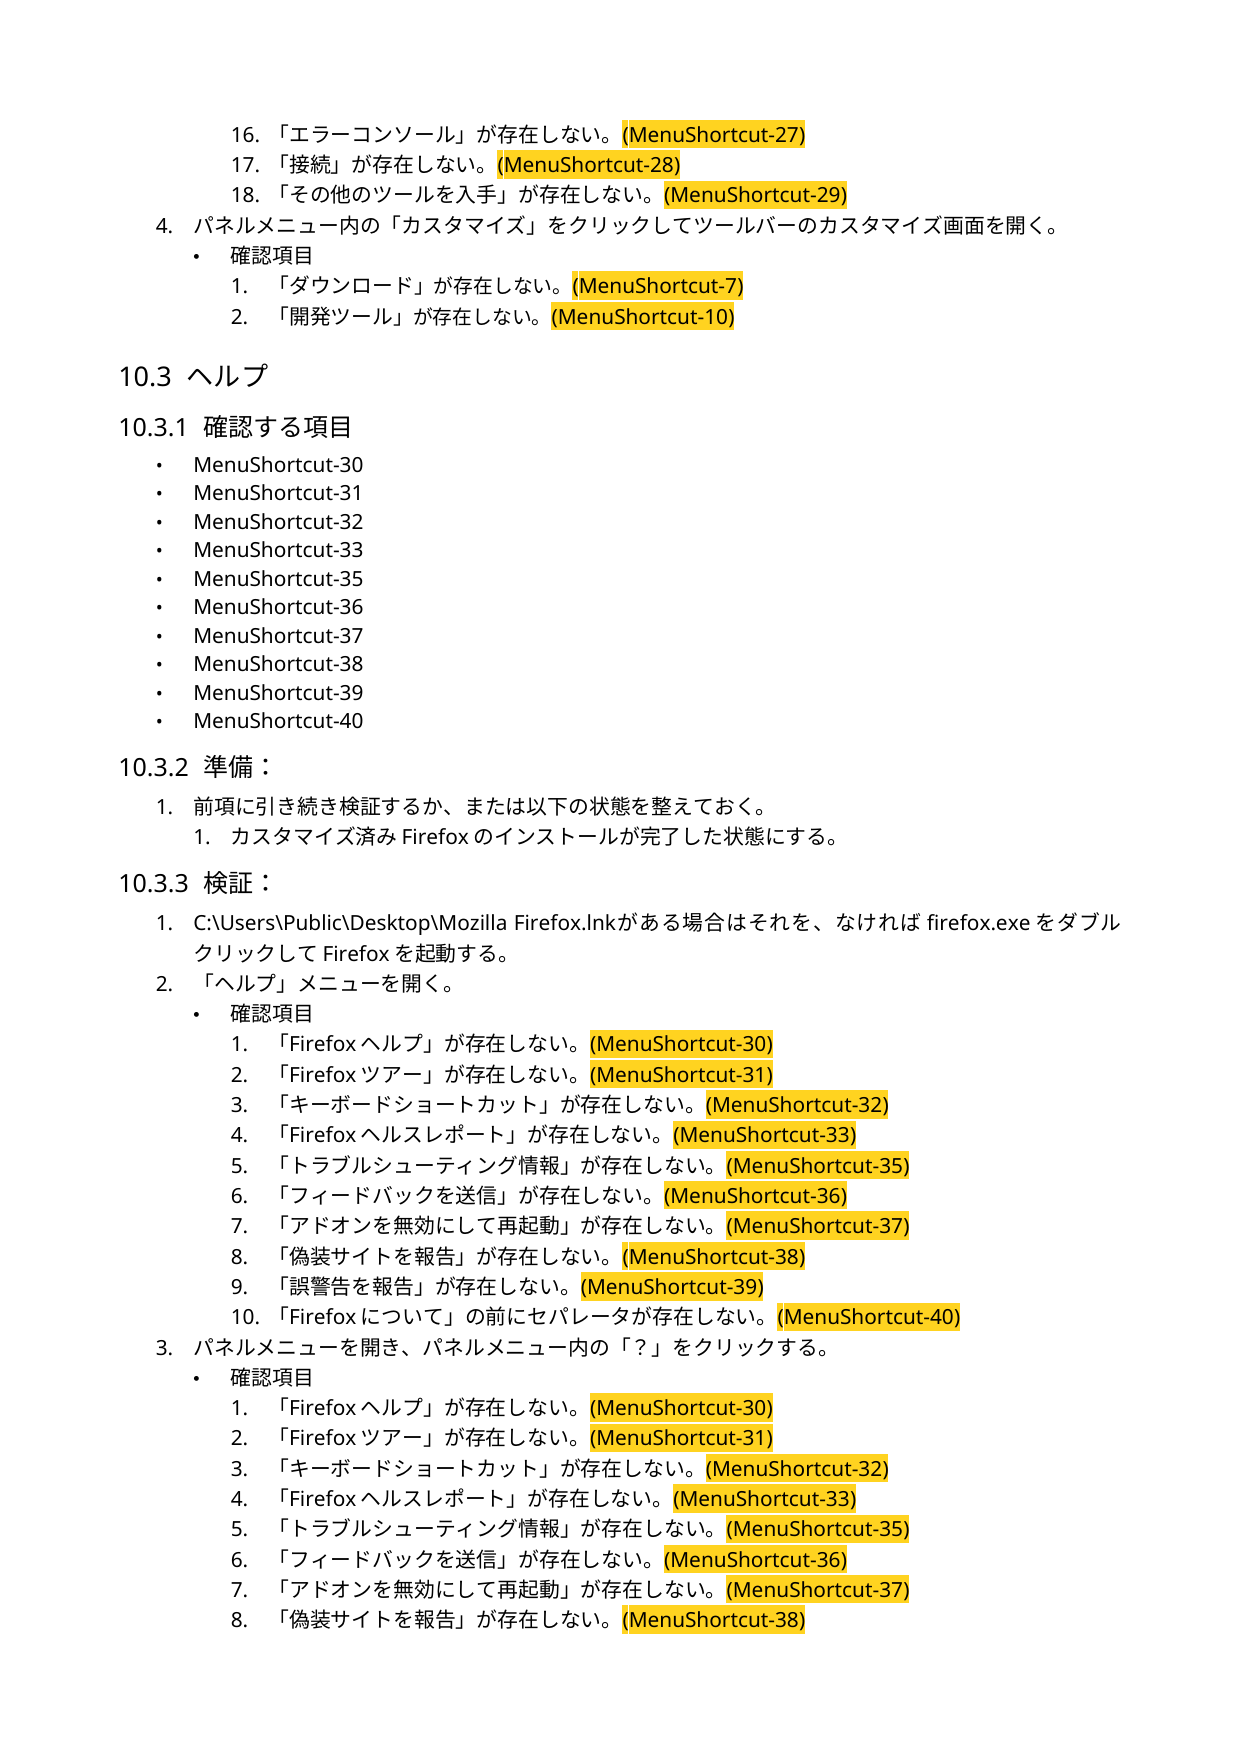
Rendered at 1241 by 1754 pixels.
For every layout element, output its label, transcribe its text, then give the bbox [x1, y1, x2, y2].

list カスタマイズ済みFirefoxのインストールが完了した状態にする。 [193, 821, 1122, 851]
subtitle ヘルプ [118, 355, 1122, 394]
list 「キーボードショートカット」が存在しない。(MenuShortcut-32) [231, 1088, 1122, 1119]
list 「Firefoxヘルプ」が存在しない。(MenuShortcut-30) [231, 1028, 1122, 1058]
list 「偽装サイトを報告」が存在しない。(MenuShortcut-38) [231, 1240, 1122, 1270]
subtitle 確認する項目 [118, 407, 1122, 444]
list MenuShortcut-36 [156, 592, 1122, 621]
list MenuShortcut-30 [156, 450, 1122, 478]
list 「Firefoxについて」の前にセパレータが存在しない。(MenuShortcut-40) [231, 1301, 1122, 1331]
subtitle 準備： [118, 747, 1122, 784]
list MenuShortcut-33 [156, 535, 1122, 564]
list 「トラブルシューティング情報」が存在しない。(MenuShortcut-35) [231, 1149, 1122, 1179]
list 「キーボードショートカット」が存在しない。(MenuShortcut-32) [231, 1452, 1122, 1482]
list 前項に引き続き検証するか、または以下の状態を整えておく。 [156, 790, 1122, 821]
subtitle 検証： [118, 864, 1122, 900]
list 「ヘルプ」メニューを開く。 [156, 967, 1122, 997]
list 「フィードバックを送信」が存在しない。(MenuShortcut-36) [231, 1179, 1122, 1209]
list 「フィードバックを送信」が存在しない。(MenuShortcut-36) [231, 1543, 1122, 1573]
list 「Firefoxツアー」が存在しない。(MenuShortcut-31) [231, 1058, 1122, 1088]
list C:\Users\Public\Desktop\Mozilla Firefox.lnkがある場合はそれを、なければfirefox.exeをダブルクリックしてFirefoxを起動する。 [156, 907, 1122, 967]
list MenuShortcut-40 [156, 706, 1122, 734]
list 「Firefoxヘルスレポート」が存在しない。(MenuShortcut-33) [231, 1482, 1122, 1513]
list 確認項目 [193, 239, 1122, 269]
list 確認項目 [193, 1361, 1122, 1391]
list MenuShortcut-31 [156, 478, 1122, 507]
list MenuShortcut-32 [156, 507, 1122, 535]
list 「Firefoxヘルスレポート」が存在しない。(MenuShortcut-33) [231, 1119, 1122, 1149]
list MenuShortcut-37 [156, 621, 1122, 649]
list 「アドオンを無効にして再起動」が存在しない。(MenuShortcut-37) [231, 1573, 1122, 1603]
list パネルメニュー内の「カスタマイズ」をクリックしてツールバーのカスタマイズ画面を開く。 [156, 209, 1122, 239]
list 「エラーコンソール」が存在しない。(MenuShortcut-27) [231, 118, 1122, 148]
list 「接続」が存在しない。(MenuShortcut-28) [231, 148, 1122, 179]
list MenuShortcut-39 [156, 678, 1122, 706]
list 「偽装サイトを報告」が存在しない。(MenuShortcut-38) [231, 1603, 1122, 1634]
list 「誤警告を報告」が存在しない。(MenuShortcut-39) [231, 1270, 1122, 1301]
list 「その他のツールを入手」が存在しない。(MenuShortcut-29) [231, 179, 1122, 209]
list MenuShortcut-35 [156, 564, 1122, 592]
list パネルメニューを開き、パネルメニュー内の「？」をクリックする。 [156, 1331, 1122, 1361]
list 「トラブルシューティング情報」が存在しない。(MenuShortcut-35) [231, 1513, 1122, 1543]
list 「Firefoxツアー」が存在しない。(MenuShortcut-31) [231, 1422, 1122, 1452]
list 確認項目 [193, 997, 1122, 1028]
list 「開発ツール」が存在しない。(MenuShortcut-10) [231, 300, 1122, 330]
list 「ダウンロード」が存在しない。(MenuShortcut-7) [231, 269, 1122, 300]
list 「Firefoxヘルプ」が存在しない。(MenuShortcut-30) [231, 1391, 1122, 1422]
list MenuShortcut-38 [156, 649, 1122, 678]
list 「アドオンを無効にして再起動」が存在しない。(MenuShortcut-37) [231, 1209, 1122, 1240]
